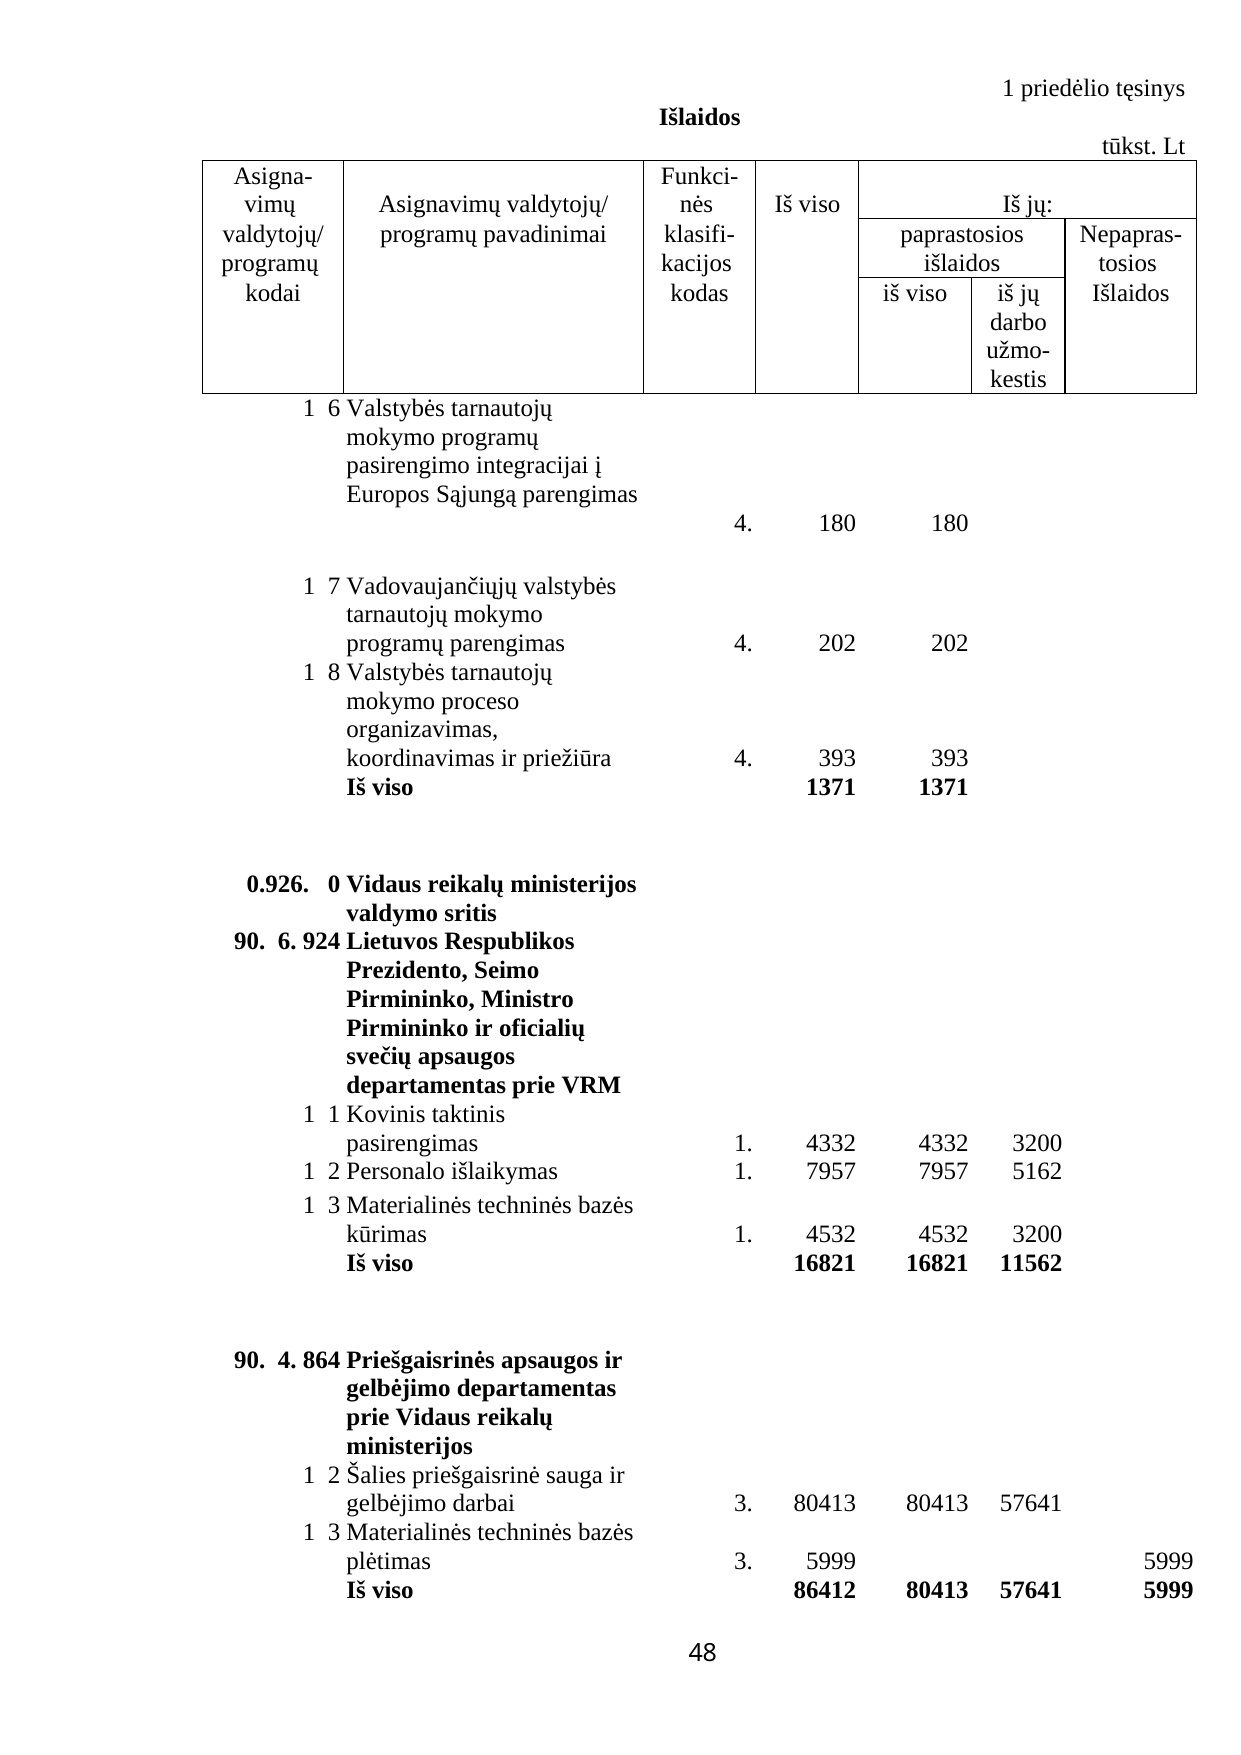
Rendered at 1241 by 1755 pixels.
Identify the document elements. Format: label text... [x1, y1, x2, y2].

table_cell 5999 [756, 1517, 859, 1575]
table_cell [1065, 1099, 1196, 1156]
table_cell [344, 277, 643, 393]
table_cell 11562 [971, 1248, 1065, 1282]
table_cell [971, 1517, 1065, 1575]
table_cell 4332 [756, 1099, 859, 1156]
table_cell Priešgaisrinės apsaugos ir gelbėjimo departamentas prie Vidaus reikalų ministerijos [343, 1345, 643, 1460]
table_cell Vidaus reikalų ministerijos valdymo sritis [343, 869, 643, 926]
table_cell [756, 869, 859, 926]
table_cell [756, 1282, 859, 1345]
table_cell 7957 [756, 1156, 859, 1190]
table_cell Funkci-nės [644, 161, 755, 218]
table_cell programų pavadinimai [344, 218, 643, 277]
table_cell [859, 1345, 971, 1460]
table_cell [643, 1575, 756, 1609]
table_cell iš viso [859, 278, 971, 393]
table_cell 4. [643, 657, 756, 772]
table_cell 5999 [1065, 1575, 1196, 1609]
table_cell Valstybės tarnautojų mokymo proceso organizavimas, koordinavimas ir priežiūra [343, 657, 643, 772]
table_cell [203, 1248, 343, 1282]
table_cell [643, 1248, 756, 1282]
table_cell [643, 1282, 756, 1345]
table_cell 1 2 [203, 1460, 343, 1517]
table_cell [756, 277, 858, 393]
table_cell 3200 [971, 1190, 1065, 1248]
table_cell Iš viso [343, 1575, 643, 1609]
table_cell [203, 806, 343, 869]
table_cell 202 [859, 571, 971, 657]
table_cell 3200 [971, 1099, 1065, 1156]
table_cell Išlaidos [1066, 277, 1196, 393]
table_cell Iš viso [756, 161, 858, 218]
table_cell [859, 1517, 971, 1575]
table_cell Lietuvos Respublikos Prezidento, Seimo Pirmininko, Ministro Pirmininko ir oficialių svečių apsaugos departamentas prie VRM [343, 926, 643, 1099]
table_cell Valstybės tarnautojų mokymo programų pasirengimo integracijai į Europos Sąjungą parengimas [343, 394, 643, 571]
table_cell kodai [203, 277, 343, 393]
table_cell Nepapras-tosios [1066, 219, 1196, 277]
table_cell [1065, 1248, 1196, 1282]
table_cell 90. 4. 864 [203, 1345, 343, 1460]
table_cell 1 7 [203, 571, 343, 657]
table_cell [859, 926, 971, 1099]
table_cell [756, 926, 859, 1099]
table_cell Asigna-vimų [203, 161, 343, 218]
table_cell 57641 [971, 1460, 1065, 1517]
table_cell Materialinės techninės bazės plėtimas [343, 1517, 643, 1575]
table_cell 1 1 [203, 1099, 343, 1156]
table_cell Iš viso [343, 772, 643, 806]
table_cell 1 8 [203, 657, 343, 772]
table_cell 1 2 [203, 1156, 343, 1190]
table_cell Iš viso [343, 1248, 643, 1282]
table_cell Kovinis taktinis pasirengimas [343, 1099, 643, 1156]
table_cell [643, 1345, 756, 1460]
table_cell 1 3 [203, 1190, 343, 1248]
table_cell [1065, 1190, 1196, 1248]
table_cell Materialinės techninės bazės kūrimas [343, 1190, 643, 1248]
table_cell 3. [643, 1460, 756, 1517]
table_cell [971, 869, 1065, 926]
table_cell [343, 1282, 643, 1345]
table_cell [859, 869, 971, 926]
table_cell 7957 [859, 1156, 971, 1190]
table_cell 4532 [756, 1190, 859, 1248]
table_cell [1065, 869, 1196, 926]
table_cell 1371 [756, 772, 859, 806]
table_cell [203, 772, 343, 806]
table_cell [971, 571, 1065, 657]
table_cell 1 3 [203, 1517, 343, 1575]
table_cell 1 6 [203, 394, 343, 571]
table_cell 1. [643, 1156, 756, 1190]
table_cell 1371 [859, 772, 971, 806]
table_cell [203, 1282, 343, 1345]
table_cell 16821 [859, 1248, 971, 1282]
table_cell 180 [859, 394, 971, 571]
table_cell [756, 806, 859, 869]
table_cell 393 [859, 657, 971, 772]
table_cell 80413 [859, 1575, 971, 1609]
table_cell 4332 [859, 1099, 971, 1156]
table_cell 5162 [971, 1156, 1065, 1190]
table_cell paprastosios išlaidos [859, 219, 1064, 277]
table_cell 393 [756, 657, 859, 772]
table_cell [859, 806, 971, 869]
table_header 1 priedėlio tęsinys [203, 74, 1196, 102]
table_cell [1065, 1460, 1196, 1517]
table_cell Iš jų: [859, 161, 1196, 218]
table_cell 1. [643, 1190, 756, 1248]
table_cell valdytojų/ programų [203, 218, 343, 277]
table_cell [971, 394, 1065, 571]
table_cell [971, 657, 1065, 772]
table_cell [971, 1345, 1065, 1460]
table_cell 4532 [859, 1190, 971, 1248]
table_cell 80413 [756, 1460, 859, 1517]
table_cell [1065, 1156, 1196, 1190]
table_cell [1065, 657, 1196, 772]
table_cell [1065, 1345, 1196, 1460]
table_cell Asignavimų valdytojų/ [344, 161, 643, 218]
table_cell [643, 926, 756, 1099]
table_cell 202 [756, 571, 859, 657]
table_cell 86412 [756, 1575, 859, 1609]
table_cell [203, 1575, 343, 1609]
table_cell Šalies priešgaisrinė sauga ir gelbėjimo darbai [343, 1460, 643, 1517]
table_cell 5999 [1065, 1517, 1196, 1575]
table_cell 4. [643, 571, 756, 657]
table_cell [1065, 772, 1196, 806]
table_cell [643, 806, 756, 869]
table_cell 0.926. 0 [203, 869, 343, 926]
table_cell [971, 806, 1065, 869]
table_cell klasifi-kacijos [644, 218, 755, 277]
table_cell iš jų darbo užmo-kestis [972, 278, 1064, 393]
table_cell [643, 869, 756, 926]
table_cell [756, 218, 858, 277]
table_cell [1065, 571, 1196, 657]
table_cell [1065, 806, 1196, 869]
table_cell [971, 1282, 1065, 1345]
table_cell 90. 6. 924 [203, 926, 343, 1099]
table_cell [1065, 1282, 1196, 1345]
table_cell 1. [643, 1099, 756, 1156]
table_cell 180 [756, 394, 859, 571]
table_cell 57641 [971, 1575, 1065, 1609]
table_cell [643, 772, 756, 806]
table_cell [1065, 926, 1196, 1099]
table_cell [1065, 394, 1196, 571]
table_cell 4. [643, 394, 756, 571]
table_cell kodas [644, 277, 755, 393]
table_cell [859, 1282, 971, 1345]
table_cell Išlaidos [203, 102, 1196, 131]
table_cell [343, 806, 643, 869]
table_cell 3. [643, 1517, 756, 1575]
table_cell tūkst. Lt [203, 131, 1196, 160]
table_cell [971, 772, 1065, 806]
table_cell 80413 [859, 1460, 971, 1517]
table_cell [971, 926, 1065, 1099]
table_cell Personalo išlaikymas [343, 1156, 643, 1190]
table_cell 16821 [756, 1248, 859, 1282]
table_cell [756, 1345, 859, 1460]
table_cell Vadovaujančiųjų valstybės tarnautojų mokymo programų parengimas [343, 571, 643, 657]
